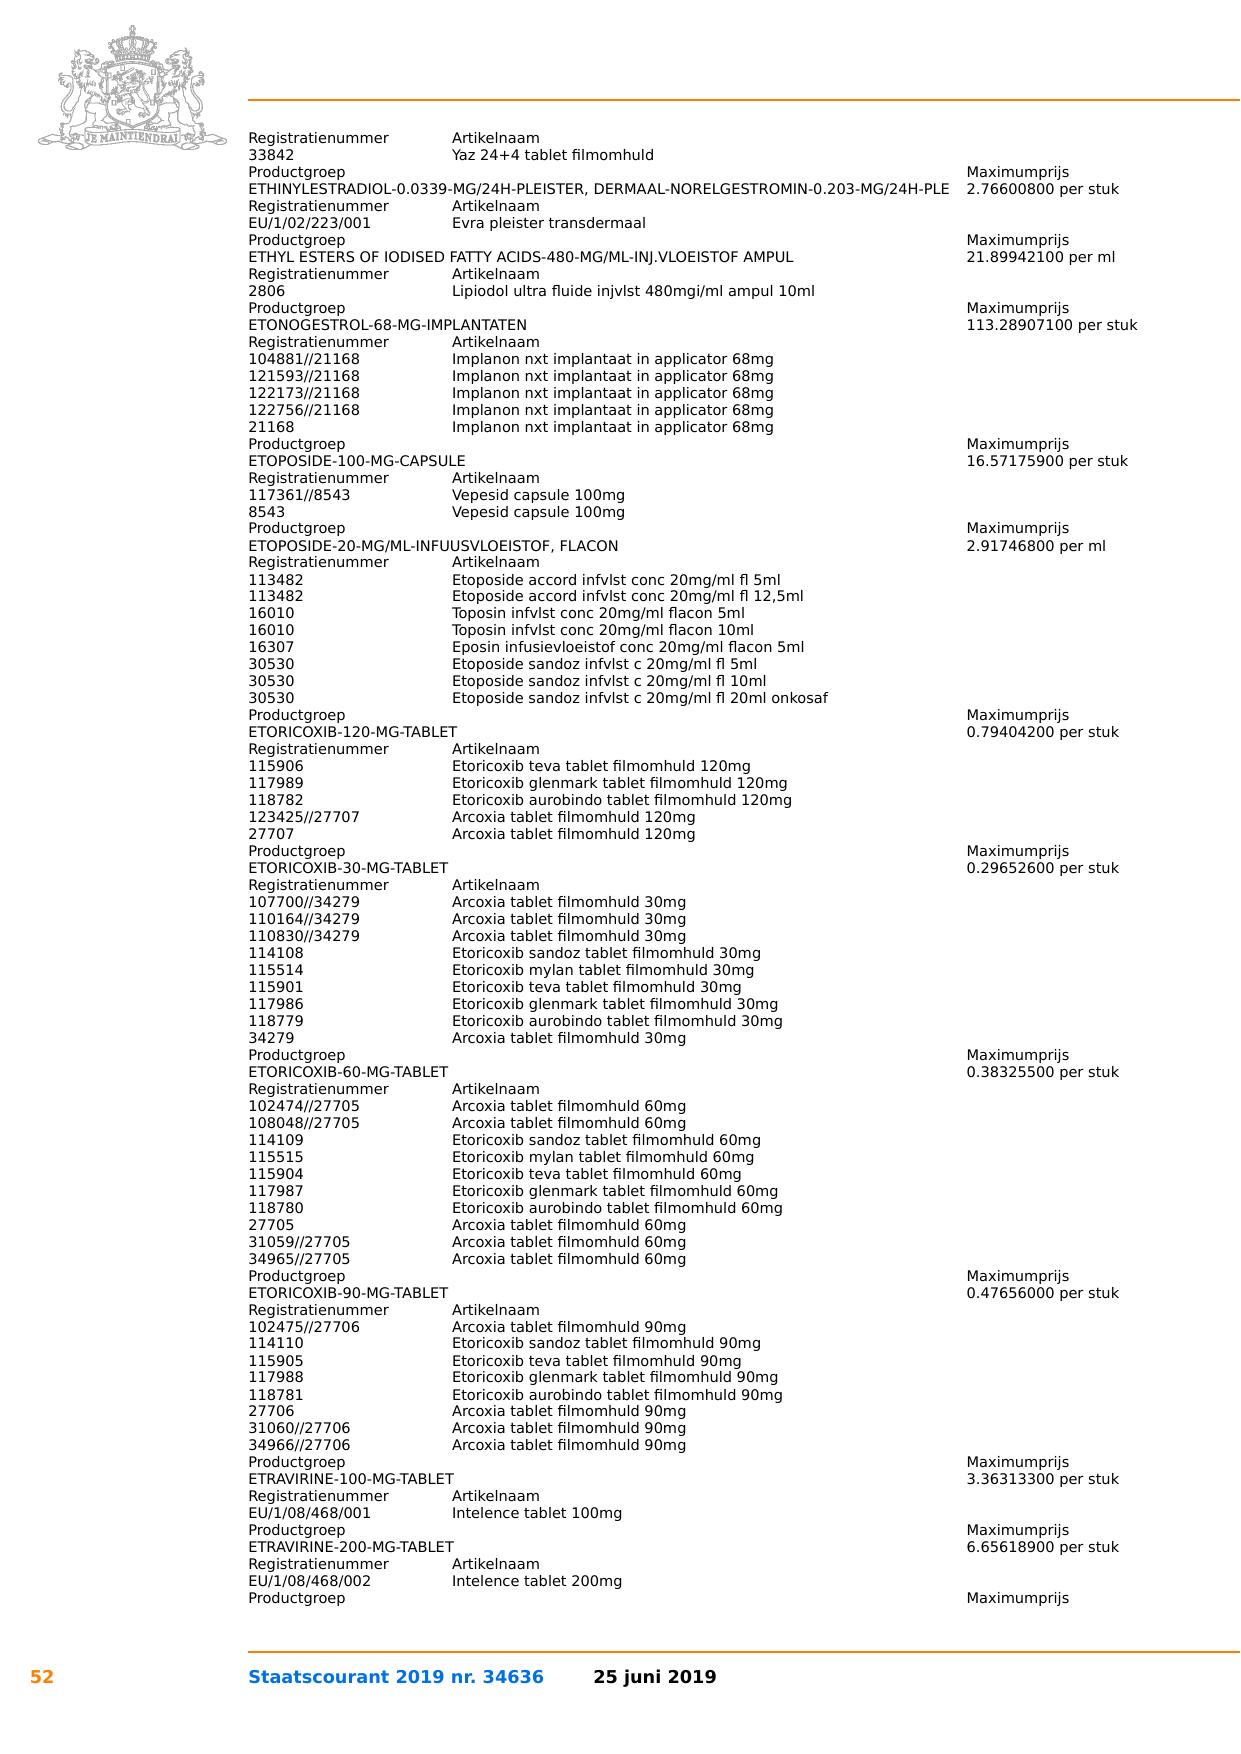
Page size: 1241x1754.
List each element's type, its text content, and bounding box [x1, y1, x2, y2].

table_cell Etoricoxib glenmark tablet filmomhuld 30mg [446, 996, 961, 1013]
table_cell Toposin infvlst conc 20mg/ml flacon 5ml [446, 605, 961, 622]
table_cell 115515 [248, 1149, 446, 1166]
table_cell Registratienummer [248, 1488, 446, 1505]
table_cell Arcoxia tablet filmomhuld 90mg [446, 1420, 961, 1437]
table_cell [961, 1369, 1163, 1386]
table_cell [961, 1217, 1163, 1233]
table_cell Etoricoxib mylan tablet filmomhuld 30mg [446, 962, 961, 979]
table_cell Maximumprijs [961, 164, 1163, 181]
table_cell 21168 [248, 419, 446, 436]
table_cell Eposin infusievloeistof conc 20mg/ml flacon 5ml [446, 639, 961, 656]
table_cell ETORICOXIB-120-MG-TABLET [248, 724, 961, 741]
table_cell Implanon nxt implantaat in applicator 68mg [446, 368, 961, 384]
table_cell 102475//27706 [248, 1319, 446, 1335]
table_cell EU/1/08/468/002 [248, 1573, 446, 1590]
table_cell [961, 215, 1163, 232]
table_cell [961, 894, 1163, 911]
table_cell [961, 1353, 1163, 1369]
table_cell Artikelnaam [446, 470, 961, 486]
table_cell 115906 [248, 758, 446, 775]
table_cell Registratienummer [248, 470, 446, 486]
table_cell [961, 1030, 1163, 1047]
table_cell Vepesid capsule 100mg [446, 504, 961, 520]
table_cell 21.89942100 per ml [961, 249, 1163, 266]
table_cell [961, 419, 1163, 436]
table_cell [446, 232, 961, 249]
table_cell [961, 1301, 1163, 1318]
table_cell Artikelnaam [446, 741, 961, 758]
table_cell [446, 1590, 961, 1607]
table_cell [961, 334, 1163, 351]
table_cell Arcoxia tablet filmomhuld 30mg [446, 911, 961, 928]
table_cell 0.38325500 per stuk [961, 1064, 1163, 1081]
table_cell Implanon nxt implantaat in applicator 68mg [446, 419, 961, 436]
table_cell [961, 1183, 1163, 1199]
table_cell 108048//27705 [248, 1115, 446, 1132]
table_cell [961, 945, 1163, 962]
table_cell Arcoxia tablet filmomhuld 30mg [446, 1030, 961, 1047]
table_cell 104881//21168 [248, 351, 446, 368]
table_cell ETRAVIRINE-200-MG-TABLET [248, 1539, 961, 1556]
table_cell [961, 130, 1163, 147]
table_cell [446, 707, 961, 724]
table_cell [961, 775, 1163, 792]
table_cell Artikelnaam [446, 1081, 961, 1098]
table_cell [961, 1013, 1163, 1030]
table_cell [961, 198, 1163, 215]
table_cell Toposin infvlst conc 20mg/ml flacon 10ml [446, 622, 961, 639]
table_cell Etoricoxib aurobindo tablet filmomhuld 120mg [446, 792, 961, 809]
table_cell ETORICOXIB-30-MG-TABLET [248, 860, 961, 877]
table_cell 27705 [248, 1217, 446, 1233]
table_cell [961, 1132, 1163, 1149]
table_cell Maximumprijs [961, 436, 1163, 452]
table_cell Artikelnaam [446, 334, 961, 351]
table_cell Productgroep [248, 1047, 446, 1064]
table_cell 34279 [248, 1030, 446, 1047]
table_cell Etoposide sandoz infvlst c 20mg/ml fl 5ml [446, 656, 961, 673]
table_cell ETHYL ESTERS OF IODISED FATTY ACIDS-480-MG/ML-INJ.VLOEISTOF AMPUL [248, 249, 961, 266]
table_cell [961, 979, 1163, 996]
table_cell 114108 [248, 945, 446, 962]
table_cell [961, 1251, 1163, 1267]
table_cell 31060//27706 [248, 1420, 446, 1437]
table_cell 114109 [248, 1132, 446, 1149]
table_cell 107700//34279 [248, 894, 446, 911]
table_cell Arcoxia tablet filmomhuld 60mg [446, 1115, 961, 1132]
table_cell [961, 504, 1163, 520]
table_cell 115901 [248, 979, 446, 996]
table_cell [961, 266, 1163, 283]
table_cell Productgroep [248, 164, 446, 181]
table_cell Implanon nxt implantaat in applicator 68mg [446, 402, 961, 418]
table_cell [961, 1420, 1163, 1437]
table_cell [961, 571, 1163, 588]
table_cell Productgroep [248, 300, 446, 317]
table_cell Maximumprijs [961, 843, 1163, 860]
table_cell 27707 [248, 826, 446, 843]
table_cell 0.47656000 per stuk [961, 1285, 1163, 1301]
table_cell Arcoxia tablet filmomhuld 60mg [446, 1251, 961, 1267]
table_cell 8543 [248, 504, 446, 520]
table_cell [961, 1437, 1163, 1454]
table_cell Arcoxia tablet filmomhuld 30mg [446, 894, 961, 911]
table_cell Artikelnaam [446, 130, 961, 147]
table_cell 0.79404200 per stuk [961, 724, 1163, 741]
table_cell [961, 826, 1163, 843]
table_cell 117987 [248, 1183, 446, 1199]
table_cell [961, 1488, 1163, 1505]
table_cell Maximumprijs [961, 232, 1163, 249]
table_cell [446, 1522, 961, 1539]
table_cell Etoricoxib mylan tablet filmomhuld 60mg [446, 1149, 961, 1166]
table_cell Maximumprijs [961, 1590, 1163, 1607]
table_cell 118780 [248, 1200, 446, 1217]
table_cell 115905 [248, 1353, 446, 1369]
table_cell Arcoxia tablet filmomhuld 60mg [446, 1234, 961, 1251]
table_cell Maximumprijs [961, 1454, 1163, 1471]
table_cell 113482 [248, 571, 446, 588]
table_cell Arcoxia tablet filmomhuld 90mg [446, 1319, 961, 1335]
table_cell Artikelnaam [446, 1488, 961, 1505]
table_cell [961, 486, 1163, 503]
table_cell Etoposide accord infvlst conc 20mg/ml fl 5ml [446, 571, 961, 588]
table_cell ETRAVIRINE-100-MG-TABLET [248, 1471, 961, 1488]
table_cell [961, 283, 1163, 300]
table_cell Implanon nxt implantaat in applicator 68mg [446, 385, 961, 402]
table_cell 118782 [248, 792, 446, 809]
table_cell Etoricoxib teva tablet filmomhuld 60mg [446, 1166, 961, 1183]
table_cell [961, 385, 1163, 402]
table_cell [446, 164, 961, 181]
table_cell [961, 368, 1163, 384]
table_cell [961, 996, 1163, 1013]
table_cell 114110 [248, 1335, 446, 1352]
table_cell Etoricoxib sandoz tablet filmomhuld 60mg [446, 1132, 961, 1149]
table_cell [446, 1268, 961, 1284]
table_cell Artikelnaam [446, 877, 961, 894]
table_cell Registratienummer [248, 130, 446, 147]
table_cell 6.65618900 per stuk [961, 1539, 1163, 1556]
table_cell Etoricoxib glenmark tablet filmomhuld 120mg [446, 775, 961, 792]
table_cell Registratienummer [248, 1301, 446, 1318]
table_cell 16307 [248, 639, 446, 656]
table_cell Productgroep [248, 1590, 446, 1607]
table_cell [961, 1319, 1163, 1335]
table_cell Yaz 24+4 tablet filmomhuld [446, 147, 961, 164]
table_cell 3.36313300 per stuk [961, 1471, 1163, 1488]
table_cell 30530 [248, 690, 446, 707]
table_cell [961, 1556, 1163, 1573]
table_cell [961, 792, 1163, 809]
table_cell Artikelnaam [446, 1301, 961, 1318]
table_cell Productgroep [248, 436, 446, 452]
table_cell Registratienummer [248, 877, 446, 894]
table_cell 117988 [248, 1369, 446, 1386]
table_cell 16.57175900 per stuk [961, 453, 1163, 469]
table_cell 2.76600800 per stuk [961, 181, 1163, 198]
table_cell [961, 1335, 1163, 1352]
table_cell 34966//27706 [248, 1437, 446, 1454]
table_cell Registratienummer [248, 1556, 446, 1573]
table_cell 113.28907100 per stuk [961, 317, 1163, 334]
table_cell Etoposide sandoz infvlst c 20mg/ml fl 20ml onkosaf [446, 690, 961, 707]
table_cell 16010 [248, 622, 446, 639]
table_cell 117986 [248, 996, 446, 1013]
table_cell [961, 877, 1163, 894]
table_cell [961, 1149, 1163, 1166]
table_cell Arcoxia tablet filmomhuld 60mg [446, 1217, 961, 1233]
table_cell Registratienummer [248, 1081, 446, 1098]
table_cell [446, 520, 961, 537]
table_cell [961, 639, 1163, 656]
table_cell Arcoxia tablet filmomhuld 90mg [446, 1403, 961, 1420]
table_cell [961, 962, 1163, 979]
table_cell [961, 928, 1163, 945]
table_cell [961, 1166, 1163, 1183]
table_cell EU/1/02/223/001 [248, 215, 446, 232]
table_cell Arcoxia tablet filmomhuld 60mg [446, 1098, 961, 1115]
table_cell Maximumprijs [961, 1268, 1163, 1284]
table_cell Etoposide sandoz infvlst c 20mg/ml fl 10ml [446, 673, 961, 690]
table_cell [961, 1200, 1163, 1217]
table_cell [961, 588, 1163, 605]
table_cell Arcoxia tablet filmomhuld 90mg [446, 1437, 961, 1454]
table_cell [961, 1115, 1163, 1132]
table_cell 33842 [248, 147, 446, 164]
table_cell 31059//27705 [248, 1234, 446, 1251]
table_cell Implanon nxt implantaat in applicator 68mg [446, 351, 961, 368]
table_cell Maximumprijs [961, 520, 1163, 537]
table_cell [961, 656, 1163, 673]
table_cell Productgroep [248, 1268, 446, 1284]
table_cell Etoricoxib glenmark tablet filmomhuld 90mg [446, 1369, 961, 1386]
table_cell ETOPOSIDE-20-MG/ML-INFUUSVLOEISTOF, FLACON [248, 538, 961, 554]
table_cell ETHINYLESTRADIOL-0.0339-MG/24H-PLEISTER, DERMAAL-NORELGESTROMIN-0.203-MG/24H-PLE [248, 181, 961, 198]
table_cell Maximumprijs [961, 300, 1163, 317]
table_cell Etoricoxib sandoz tablet filmomhuld 90mg [446, 1335, 961, 1352]
table_cell Etoricoxib teva tablet filmomhuld 30mg [446, 979, 961, 996]
table_cell Registratienummer [248, 266, 446, 283]
table_cell Etoricoxib aurobindo tablet filmomhuld 30mg [446, 1013, 961, 1030]
table_cell [961, 605, 1163, 622]
table_cell 115514 [248, 962, 446, 979]
table_cell Arcoxia tablet filmomhuld 120mg [446, 826, 961, 843]
table_cell [446, 1047, 961, 1064]
table_cell [961, 673, 1163, 690]
table_cell EU/1/08/468/001 [248, 1505, 446, 1522]
table_cell [961, 351, 1163, 368]
table_cell 2.91746800 per ml [961, 538, 1163, 554]
table_cell 27706 [248, 1403, 446, 1420]
table_cell ETONOGESTROL-68-MG-IMPLANTATEN [248, 317, 961, 334]
table_cell 118779 [248, 1013, 446, 1030]
table_cell 117989 [248, 775, 446, 792]
table_cell Registratienummer [248, 741, 446, 758]
table_cell [961, 690, 1163, 707]
table_cell 30530 [248, 673, 446, 690]
table_cell Intelence tablet 200mg [446, 1573, 961, 1590]
table_cell [446, 843, 961, 860]
table_cell Registratienummer [248, 198, 446, 215]
table_cell 117361//8543 [248, 486, 446, 503]
table_cell 0.29652600 per stuk [961, 860, 1163, 877]
table_cell [961, 1386, 1163, 1403]
table_cell [961, 809, 1163, 826]
table_cell [961, 622, 1163, 639]
table_cell [961, 1234, 1163, 1251]
table_cell ETORICOXIB-90-MG-TABLET [248, 1285, 961, 1301]
table_cell Maximumprijs [961, 1047, 1163, 1064]
table_cell Vepesid capsule 100mg [446, 486, 961, 503]
table_cell Etoricoxib aurobindo tablet filmomhuld 60mg [446, 1200, 961, 1217]
table_cell 110164//34279 [248, 911, 446, 928]
table_cell 122173//21168 [248, 385, 446, 402]
table_cell Maximumprijs [961, 707, 1163, 724]
table_cell [961, 1098, 1163, 1115]
table_cell 113482 [248, 588, 446, 605]
table_cell [961, 758, 1163, 775]
table_cell 118781 [248, 1386, 446, 1403]
table_cell Productgroep [248, 1522, 446, 1539]
table_cell Arcoxia tablet filmomhuld 30mg [446, 928, 961, 945]
table_cell [961, 402, 1163, 418]
table_cell [961, 470, 1163, 486]
table_cell [961, 1403, 1163, 1420]
table_cell [446, 300, 961, 317]
table_cell Maximumprijs [961, 1522, 1163, 1539]
table_cell [961, 911, 1163, 928]
table_cell Etoposide accord infvlst conc 20mg/ml fl 12,5ml [446, 588, 961, 605]
table_cell Productgroep [248, 707, 446, 724]
table_cell Registratienummer [248, 554, 446, 571]
table_cell Etoricoxib glenmark tablet filmomhuld 60mg [446, 1183, 961, 1199]
table_cell 2806 [248, 283, 446, 300]
table_cell [961, 1505, 1163, 1522]
table_cell Artikelnaam [446, 1556, 961, 1573]
table_cell Lipiodol ultra fluide injvlst 480mgi/ml ampul 10ml [446, 283, 961, 300]
picture [38, 25, 227, 150]
table_cell Etoricoxib aurobindo tablet filmomhuld 90mg [446, 1386, 961, 1403]
table_cell 123425//27707 [248, 809, 446, 826]
table_cell 16010 [248, 605, 446, 622]
table_cell Artikelnaam [446, 266, 961, 283]
table_cell Arcoxia tablet filmomhuld 120mg [446, 809, 961, 826]
table_cell 34965//27705 [248, 1251, 446, 1267]
table_cell 110830//34279 [248, 928, 446, 945]
table_cell 115904 [248, 1166, 446, 1183]
table_cell [961, 1081, 1163, 1098]
table_cell [961, 147, 1163, 164]
table_cell Registratienummer [248, 334, 446, 351]
table_cell [961, 1573, 1163, 1590]
table_cell ETOPOSIDE-100-MG-CAPSULE [248, 453, 961, 469]
table_cell 122756//21168 [248, 402, 446, 418]
table_cell [446, 1454, 961, 1471]
table_cell [446, 436, 961, 452]
table_cell 102474//27705 [248, 1098, 446, 1115]
table_cell Artikelnaam [446, 554, 961, 571]
table_cell [961, 554, 1163, 571]
table_cell Productgroep [248, 520, 446, 537]
table_cell Intelence tablet 100mg [446, 1505, 961, 1522]
table_cell Productgroep [248, 1454, 446, 1471]
table_cell 121593//21168 [248, 368, 446, 384]
table_cell Etoricoxib teva tablet filmomhuld 90mg [446, 1353, 961, 1369]
table_cell [961, 741, 1163, 758]
table_cell Etoricoxib sandoz tablet filmomhuld 30mg [446, 945, 961, 962]
table_cell Evra pleister transdermaal [446, 215, 961, 232]
table_cell Artikelnaam [446, 198, 961, 215]
table_cell 30530 [248, 656, 446, 673]
table_cell Productgroep [248, 843, 446, 860]
table_cell Productgroep [248, 232, 446, 249]
table_cell Etoricoxib teva tablet filmomhuld 120mg [446, 758, 961, 775]
table_cell ETORICOXIB-60-MG-TABLET [248, 1064, 961, 1081]
